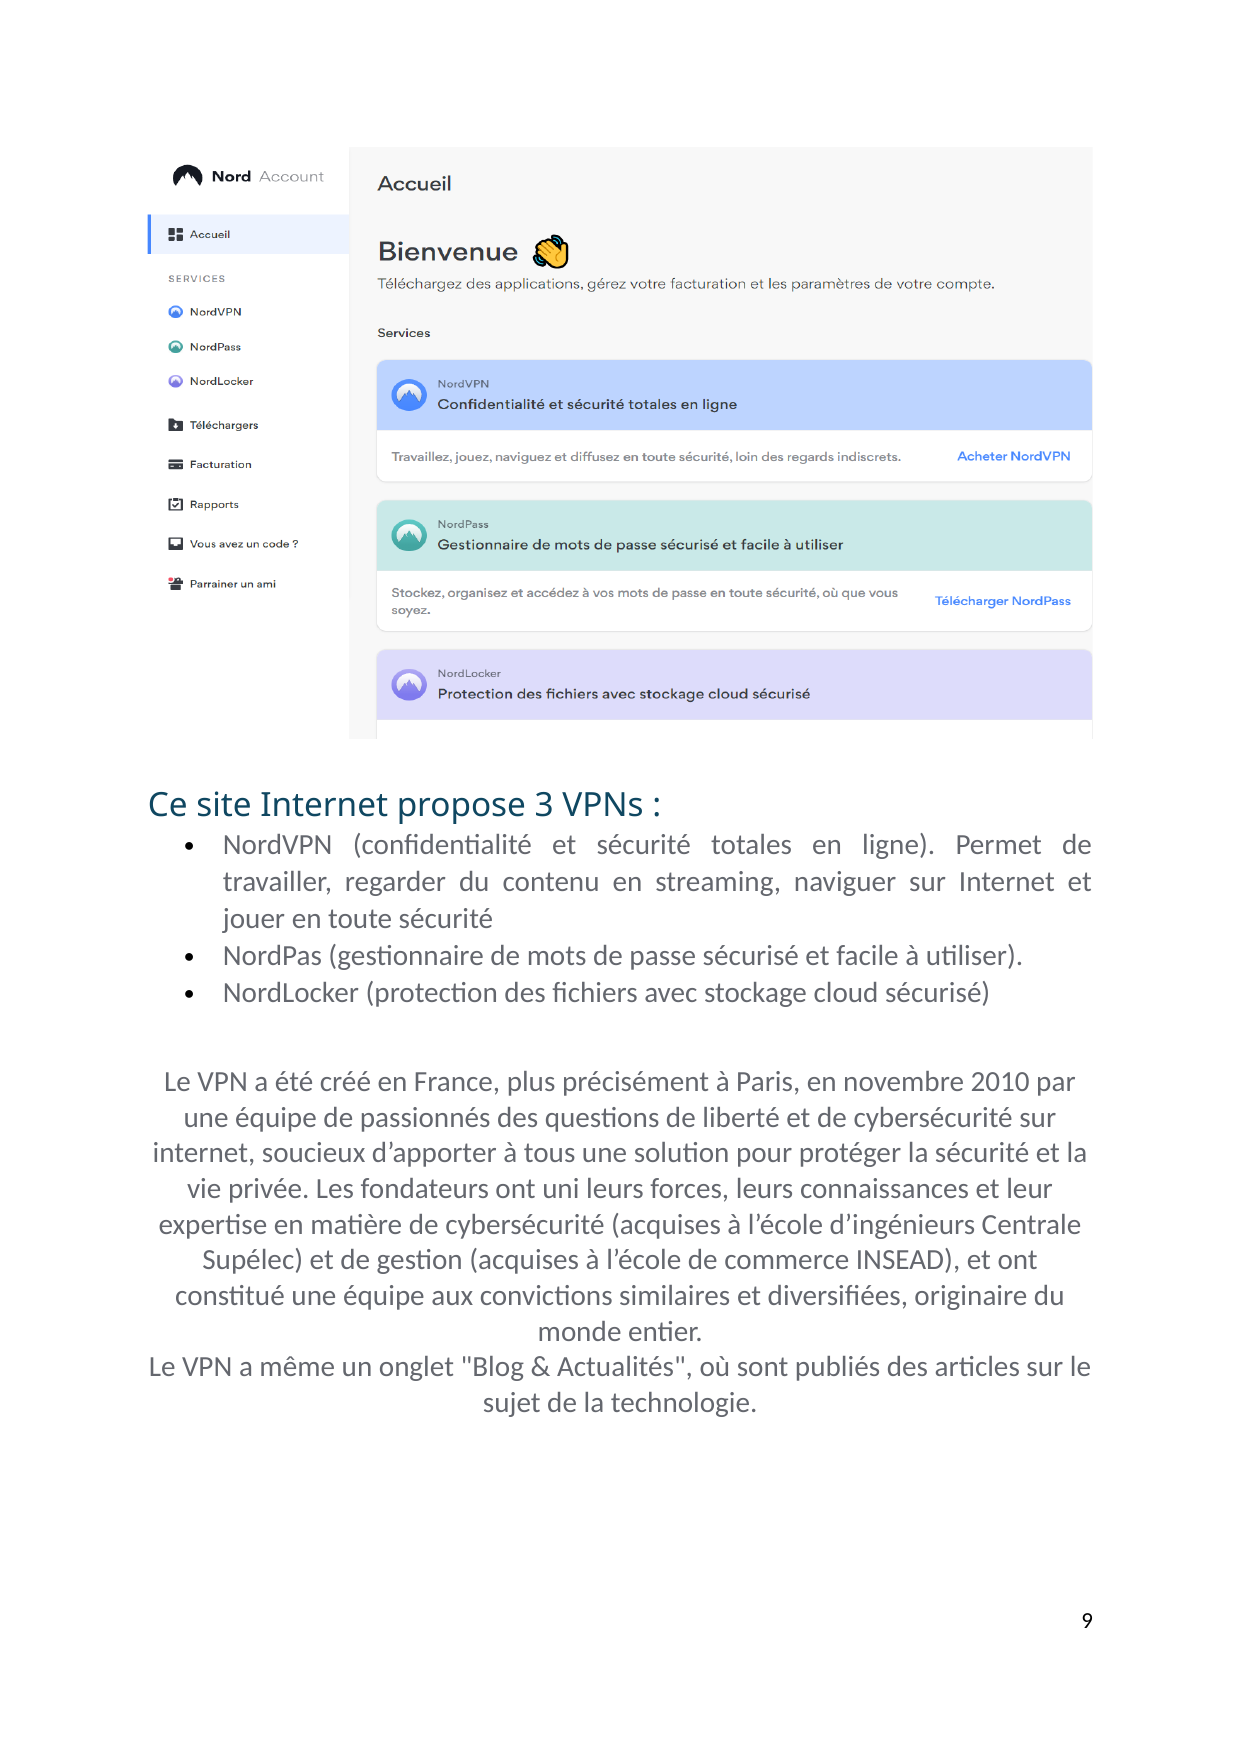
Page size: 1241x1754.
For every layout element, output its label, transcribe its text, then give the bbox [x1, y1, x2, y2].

list NordPas (gestionnaire de mots de passe sécurisé et facile à utiliser). [185, 937, 1093, 973]
subtitle Ce site Internet propose 3 VPNs : [148, 781, 1093, 826]
list NordLocker (protection des fichiers avec stockage cloud sécurisé) [185, 974, 1093, 1010]
list NordVPN (confidentialité et sécurité totales en ligne). Permet de travailler, regarder du contenu en streaming, naviguer sur Internet et jouer en toute sécurité [185, 826, 1093, 936]
text Le VPN a été créé en France, plus précisément à Paris, en novembre 2010 par une équipe de passionnés des questions de liberté et de cybersécurité sur internet, soucieux d’apporter à tous une solution pour protéger la sécurité et la vie privée. Les fondateurs ont uni leurs forces, leurs connaissances et leur expertise en matière de cybersécurité (acquises à l’école d’ingénieurs Centrale Supélec) et de gestion (acquises à l’école de commerce INSEAD), et ont constitué une équipe aux convictions similaires et diversifiées, originaire du monde entier. Le VPN a même un onglet "Blog & Actualités", où sont publiés des articles sur le sujet de la technologie. [148, 1028, 1093, 1419]
